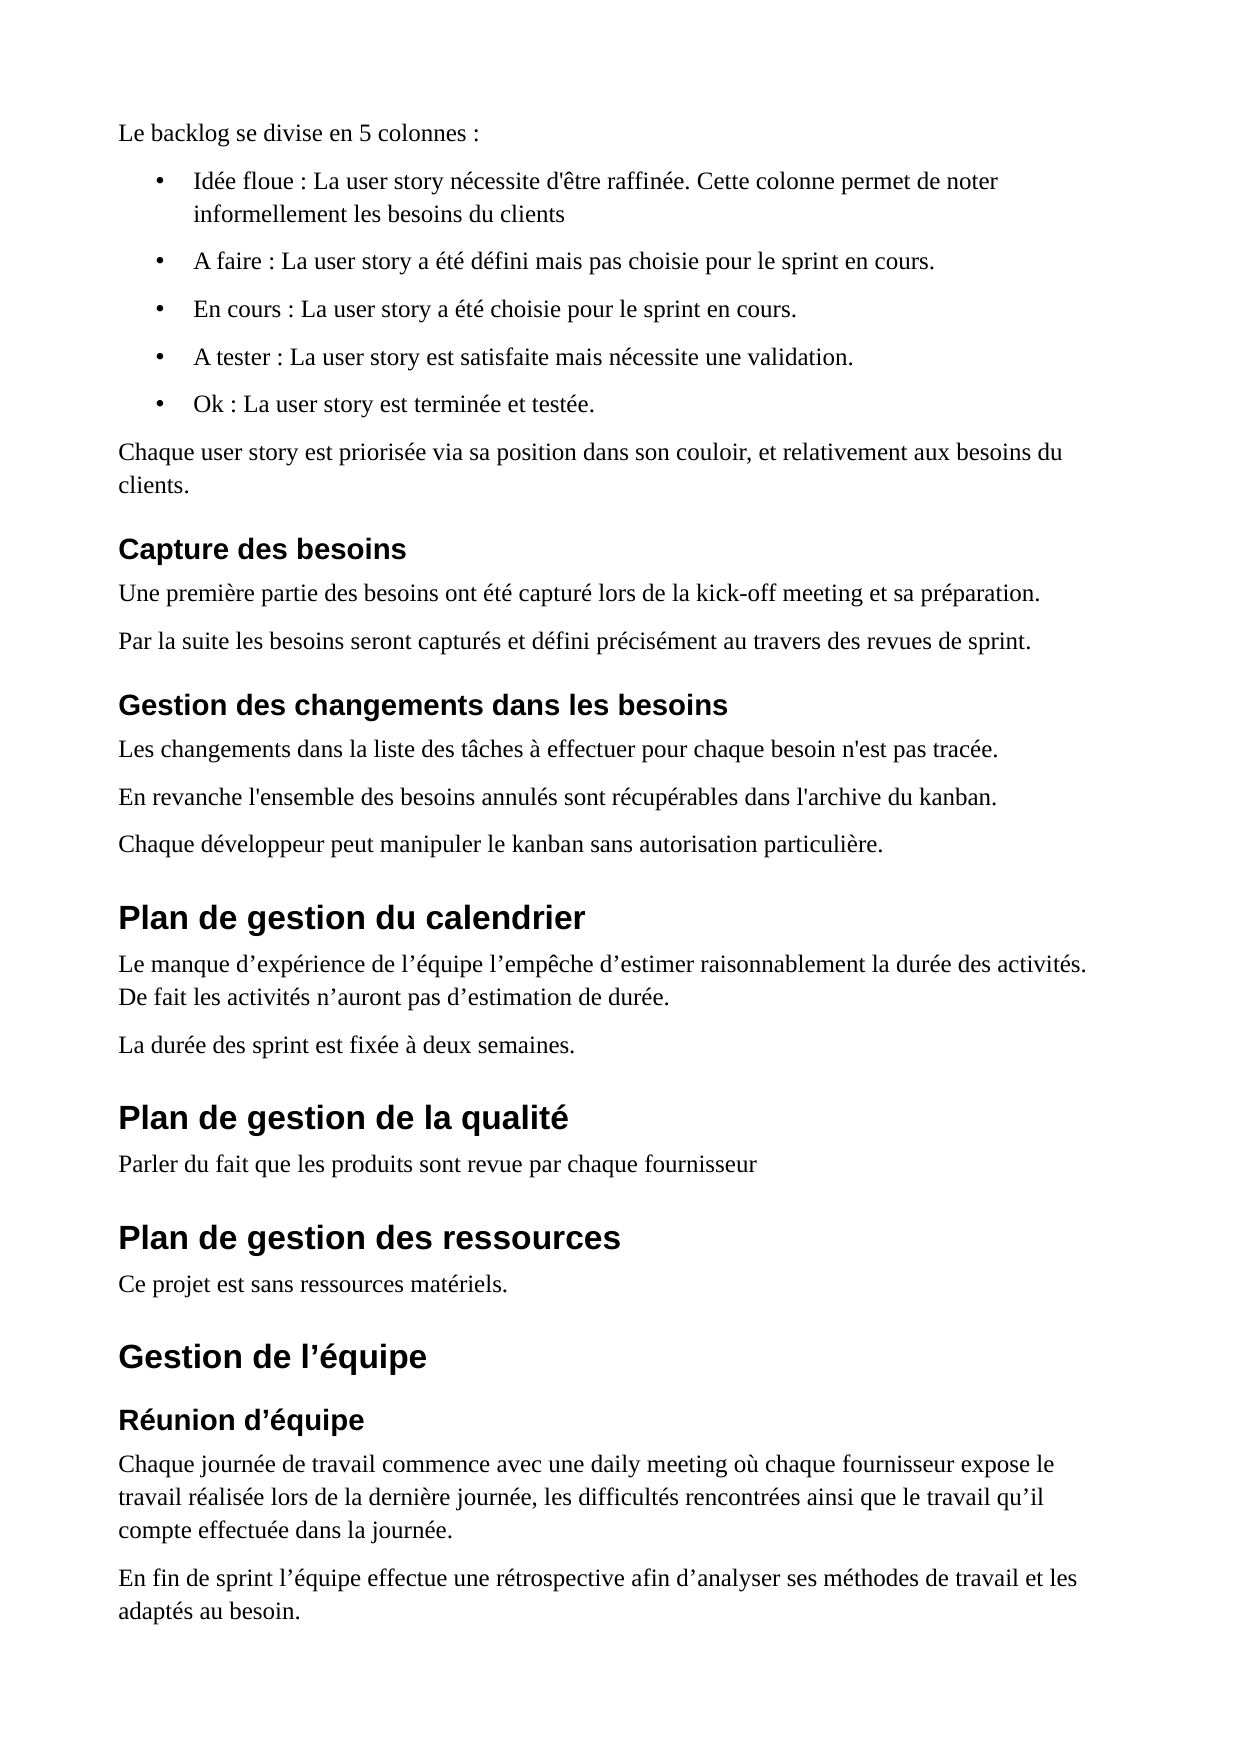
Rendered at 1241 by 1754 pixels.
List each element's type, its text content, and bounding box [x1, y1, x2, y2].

text Parler du fait que les produits sont revue par chaque fournisseur [118, 1149, 1122, 1178]
subtitle Réunion d’équipe [118, 1403, 1122, 1437]
text Chaque journée de travail commence avec une daily meeting où chaque fournisseur expose le travail réalisée lors de la dernière journée, les difficultés rencontrées ainsi que le travail qu’il compte effectuée dans la journée. [118, 1449, 1122, 1544]
subtitle Gestion de l’équipe [118, 1337, 1122, 1376]
text Chaque user story est priorisée via sa position dans son couloir, et relativement aux besoins du clients. [118, 437, 1122, 498]
text Le manque d’expérience de l’équipe l’empêche d’estimer raisonnablement la durée des activités. De fait les activités n’auront pas d’estimation de durée. [118, 949, 1122, 1011]
text En fin de sprint l’équipe effectue une rétrospective afin d’analyser ses méthodes de travail et les adaptés au besoin. [118, 1563, 1122, 1625]
text Par la suite les besoins seront capturés et défini précisément au travers des revues de sprint. [118, 626, 1122, 654]
list Idée floue : La user story nécessite d'être raffinée. Cette colonne permet de noter informellement les besoins du clients [156, 166, 1122, 227]
text Ce projet est sans ressources matériels. [118, 1269, 1122, 1298]
text Les changements dans la liste des tâches à effectuer pour chaque besoin n'est pas tracée. [118, 734, 1122, 763]
subtitle Plan de gestion de la qualité [118, 1098, 1122, 1137]
subtitle Gestion des changements dans les besoins [118, 688, 1122, 722]
text Le backlog se divise en 5 colonnes : [118, 118, 1122, 147]
text Une première partie des besoins ont été capturé lors de la kick-off meeting et sa préparation. [118, 578, 1122, 607]
list A tester : La user story est satisfaite mais nécessite une validation. [156, 342, 1122, 370]
subtitle Plan de gestion du calendrier [118, 898, 1122, 937]
text La durée des sprint est fixée à deux semaines. [118, 1030, 1122, 1058]
subtitle Plan de gestion des ressources [118, 1218, 1122, 1256]
list Ok : La user story est terminée et testée. [156, 389, 1122, 418]
text Chaque développeur peut manipuler le kanban sans autorisation particulière. [118, 829, 1122, 858]
text En revanche l'ensemble des besoins annulés sont récupérables dans l'archive du kanban. [118, 782, 1122, 811]
list A faire : La user story a été défini mais pas choisie pour le sprint en cours. [156, 246, 1122, 275]
subtitle Capture des besoins [118, 532, 1122, 566]
list En cours : La user story a été choisie pour le sprint en cours. [156, 294, 1122, 323]
